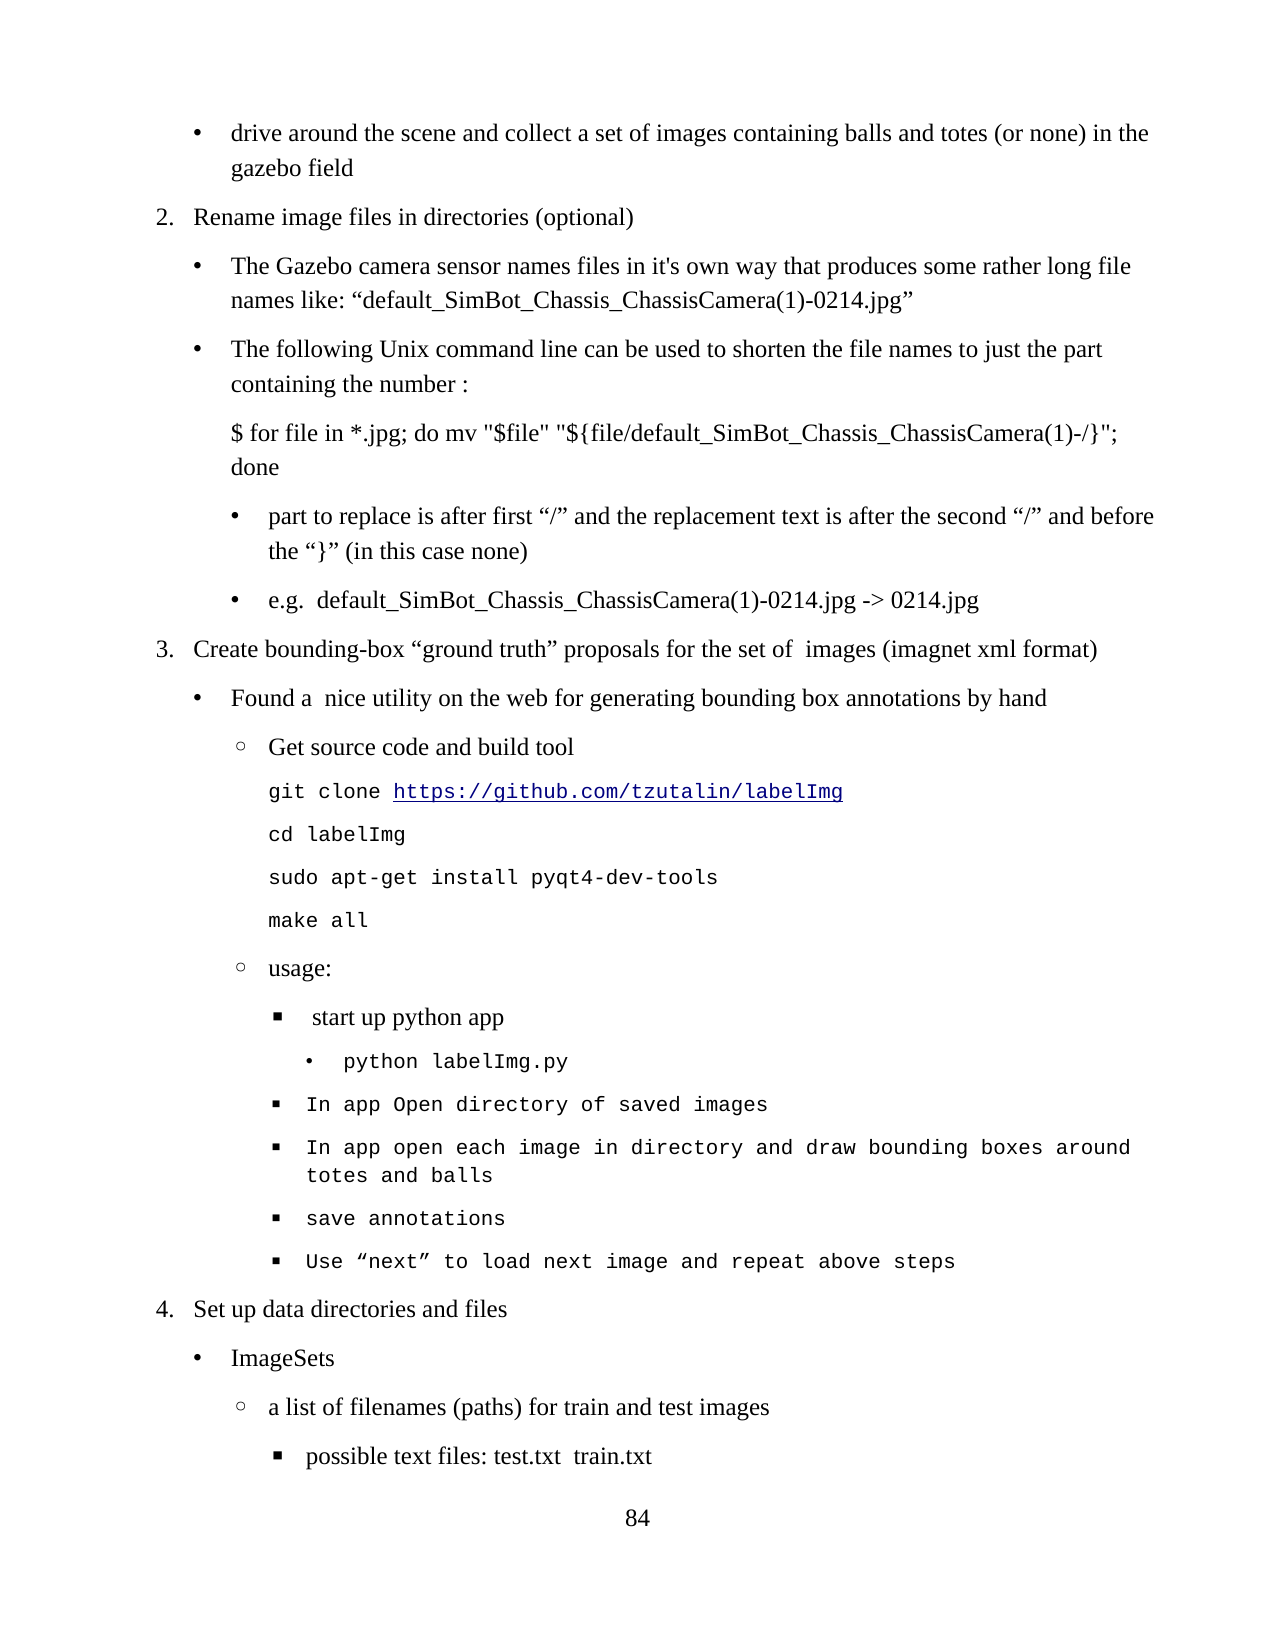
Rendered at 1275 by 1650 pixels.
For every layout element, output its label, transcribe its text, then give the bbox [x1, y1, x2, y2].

list Set up data directories and files [156, 1294, 1157, 1323]
list start up python app [268, 1002, 1157, 1031]
text cd labelImg [268, 824, 1157, 848]
text sudo apt-get install pyqt4-dev-tools [268, 867, 1157, 891]
list Use “next” to load next image and repeat above steps [268, 1251, 1157, 1274]
text git clone https://github.com/tzutalin/labelImg [268, 781, 1157, 805]
list In app Open directory of saved images [268, 1094, 1157, 1117]
list The following Unix command line can be used to shorten the file names to just the part containing the number : [193, 334, 1157, 397]
list part to replace is after first “/” and the replacement text is after the second “/” and before the “}” (in this case none) [231, 501, 1157, 564]
list e.g. default_SimBot_Chassis_ChassisCamera(1)-0214.jpg -> 0214.jpg [231, 585, 1157, 614]
list usage: [231, 953, 1157, 982]
list $ for file in *.jpg; do mv "$file" "${file/default_SimBot_Chassis_ChassisCamera(1)-/}"; done [193, 418, 1157, 481]
list possible text files: test.txt train.txt [268, 1441, 1157, 1470]
list python labelImg.py [306, 1051, 1157, 1074]
list Create bounding-box “ground truth” proposals for the set of images (imagnet xml format) [156, 634, 1157, 663]
list Rename image files in directories (optional) [156, 202, 1157, 230]
list The Gazebo camera sensor names files in it's own way that produces some rather long file names like: “default_SimBot_Chassis_ChassisCamera(1)-0214.jpg” [193, 251, 1157, 314]
list a list of filenames (paths) for train and test images [231, 1392, 1157, 1421]
list In app open each image in directory and draw bounding boxes around totes and balls [268, 1137, 1157, 1189]
list ImageSets [193, 1343, 1157, 1372]
list drive around the scene and collect a set of images containing balls and totes (or none) in the gazebo field [193, 118, 1157, 181]
list Found a nice utility on the web for generating bounding box annotations by hand [193, 683, 1157, 712]
text make all [268, 910, 1157, 933]
list save annotations [268, 1208, 1157, 1232]
list Get source code and build tool [231, 732, 1157, 761]
